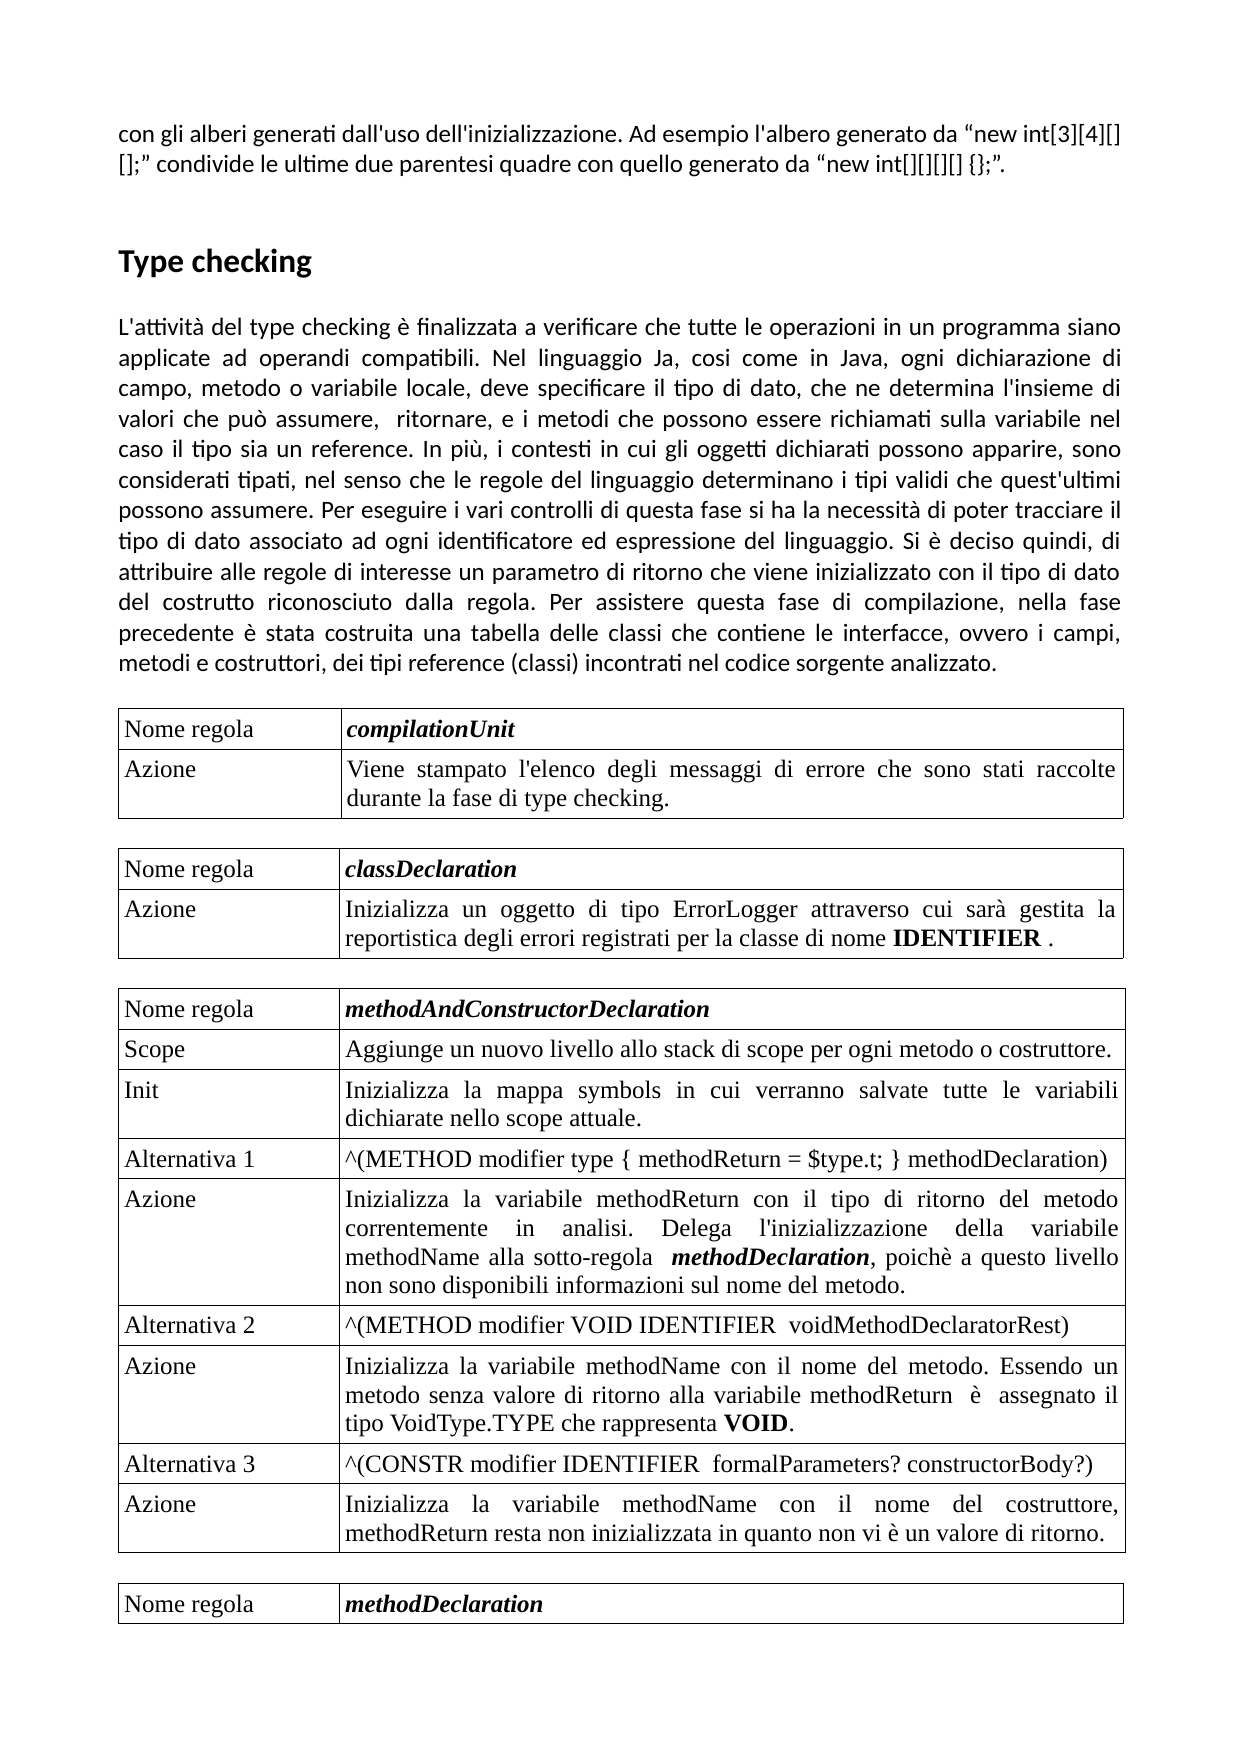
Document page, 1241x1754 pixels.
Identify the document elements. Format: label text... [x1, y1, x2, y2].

table_cell Azione [119, 890, 339, 958]
table_cell Alternativa 3 [119, 1444, 339, 1483]
table_cell ^(CONSTR modifier IDENTIFIER formalParameters? constructorBody?) [340, 1444, 1125, 1483]
table_cell Inizializza un oggetto di tipo ErrorLogger attraverso cui sarà gestita la reportistica degli errori registrati per la classe di nome IDENTIFIER . [340, 890, 1123, 958]
table_cell Scope [119, 1030, 339, 1069]
table_cell Alternativa 2 [119, 1306, 339, 1345]
table_cell Azione [119, 1346, 339, 1443]
text L'attività del type checking è finalizzata a verificare che tutte le operazioni in un programma siano applicate ad operandi compatibili. Nel linguaggio Ja, cosi come in Java, ogni dichiarazione di campo, metodo o variabile locale, deve specificare il tipo di dato, che ne determina l'insieme di valori che può assumere, ritornare, e i metodi che possono essere richiamati sulla variabile nel caso il tipo sia un reference. In più, i contesti in cui gli oggetti dichiarati possono apparire, sono considerati tipati, nel senso che le regole del linguaggio determinano i tipi validi che quest'ultimi possono assumere. Per eseguire i vari controlli di questa fase si ha la necessità di poter tracciare il tipo di dato associato ad ogni identificatore ed espressione del linguaggio. Si è deciso quindi, di attribuire alle regole di interesse un parametro di ritorno che viene inizializzato con il tipo di dato del costrutto riconosciuto dalla regola. Per assistere questa fase di compilazione, nella fase precedente è stata costruita una tabella delle classi che contiene le interfacce, ovvero i campi, metodi e costruttori, dei tipi reference (classi) incontrati nel codice sorgente analizzato. [118, 311, 1123, 678]
table_header methodAndConstructorDeclaration [340, 989, 1125, 1028]
table_header classDeclaration [340, 849, 1123, 888]
table_header methodDeclaration [340, 1584, 1123, 1623]
table_cell Inizializza la variabile methodName con il nome del metodo. Essendo un metodo senza valore di ritorno alla variabile methodReturn è assegnato il tipo VoidType.TYPE che rappresenta VOID. [340, 1346, 1125, 1443]
table_cell Inizializza la mappa symbols in cui verranno salvate tutte le variabili dichiarate nello scope attuale. [340, 1070, 1125, 1138]
text Type checking [118, 240, 1123, 281]
table_cell Viene stampato l'elenco degli messaggi di errore che sono stati raccolte durante la fase di type checking. [342, 750, 1123, 818]
table_cell Alternativa 1 [119, 1139, 339, 1178]
table_header Nome regola [119, 849, 339, 888]
table_cell Init [119, 1070, 339, 1138]
table_cell ^(METHOD modifier type { methodReturn = $type.t; } methodDeclaration) [340, 1139, 1125, 1178]
table_header Nome regola [119, 709, 341, 748]
table_header Nome regola [119, 989, 339, 1028]
table_cell Inizializza la variabile methodName con il nome del costruttore, methodReturn resta non inizializzata in quanto non vi è un valore di ritorno. [340, 1484, 1125, 1552]
table_cell Inizializza la variabile methodReturn con il tipo di ritorno del metodo correntemente in analisi. Delega l'inizializzazione della variabile methodName alla sotto-regola methodDeclaration, poichè a questo livello non sono disponibili informazioni sul nome del metodo. [340, 1179, 1125, 1305]
table_cell Azione [119, 750, 341, 818]
table_cell Azione [119, 1179, 339, 1305]
table_header compilationUnit [342, 709, 1123, 748]
table_cell ^(METHOD modifier VOID IDENTIFIER voidMethodDeclaratorRest) [340, 1306, 1125, 1345]
text con gli alberi generati dall'uso dell'inizializzazione. Ad esempio l'albero generato da “new int[3][4][][];” condivide le ultime due parentesi quadre con quello generato da “new int[][][][] {};”. [118, 118, 1123, 179]
table_cell Azione [119, 1484, 339, 1552]
table_header Nome regola [119, 1584, 339, 1623]
table_cell Aggiunge un nuovo livello allo stack di scope per ogni metodo o costruttore. [340, 1030, 1125, 1069]
